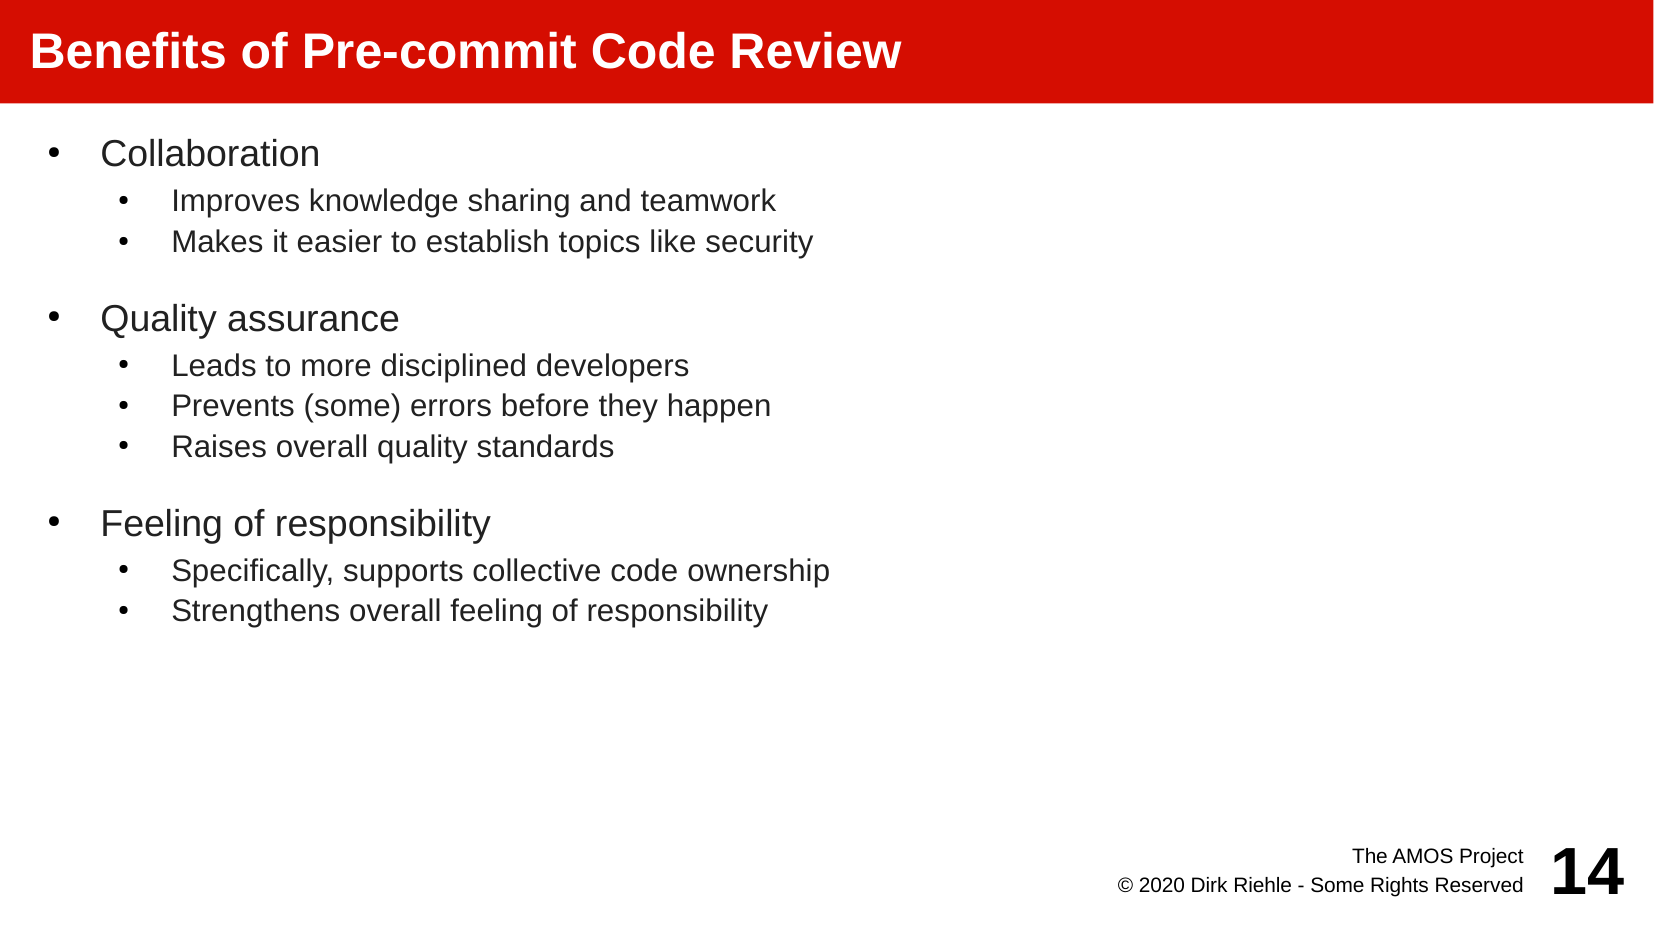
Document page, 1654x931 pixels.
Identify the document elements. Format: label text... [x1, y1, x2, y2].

list Collaboration Improves knowledge sharing and teamwork Makes it easier to establish topics like security Quality assurance Leads to more disciplined developers Prevents (some) errors before they happen Raises overall quality standards Feeling of responsibility Specifically, supports collective code ownership Strengthens overall feeling of responsibility [29, 132, 1625, 813]
title Benefits of Pre-commit Code Review [0, 0, 1654, 104]
